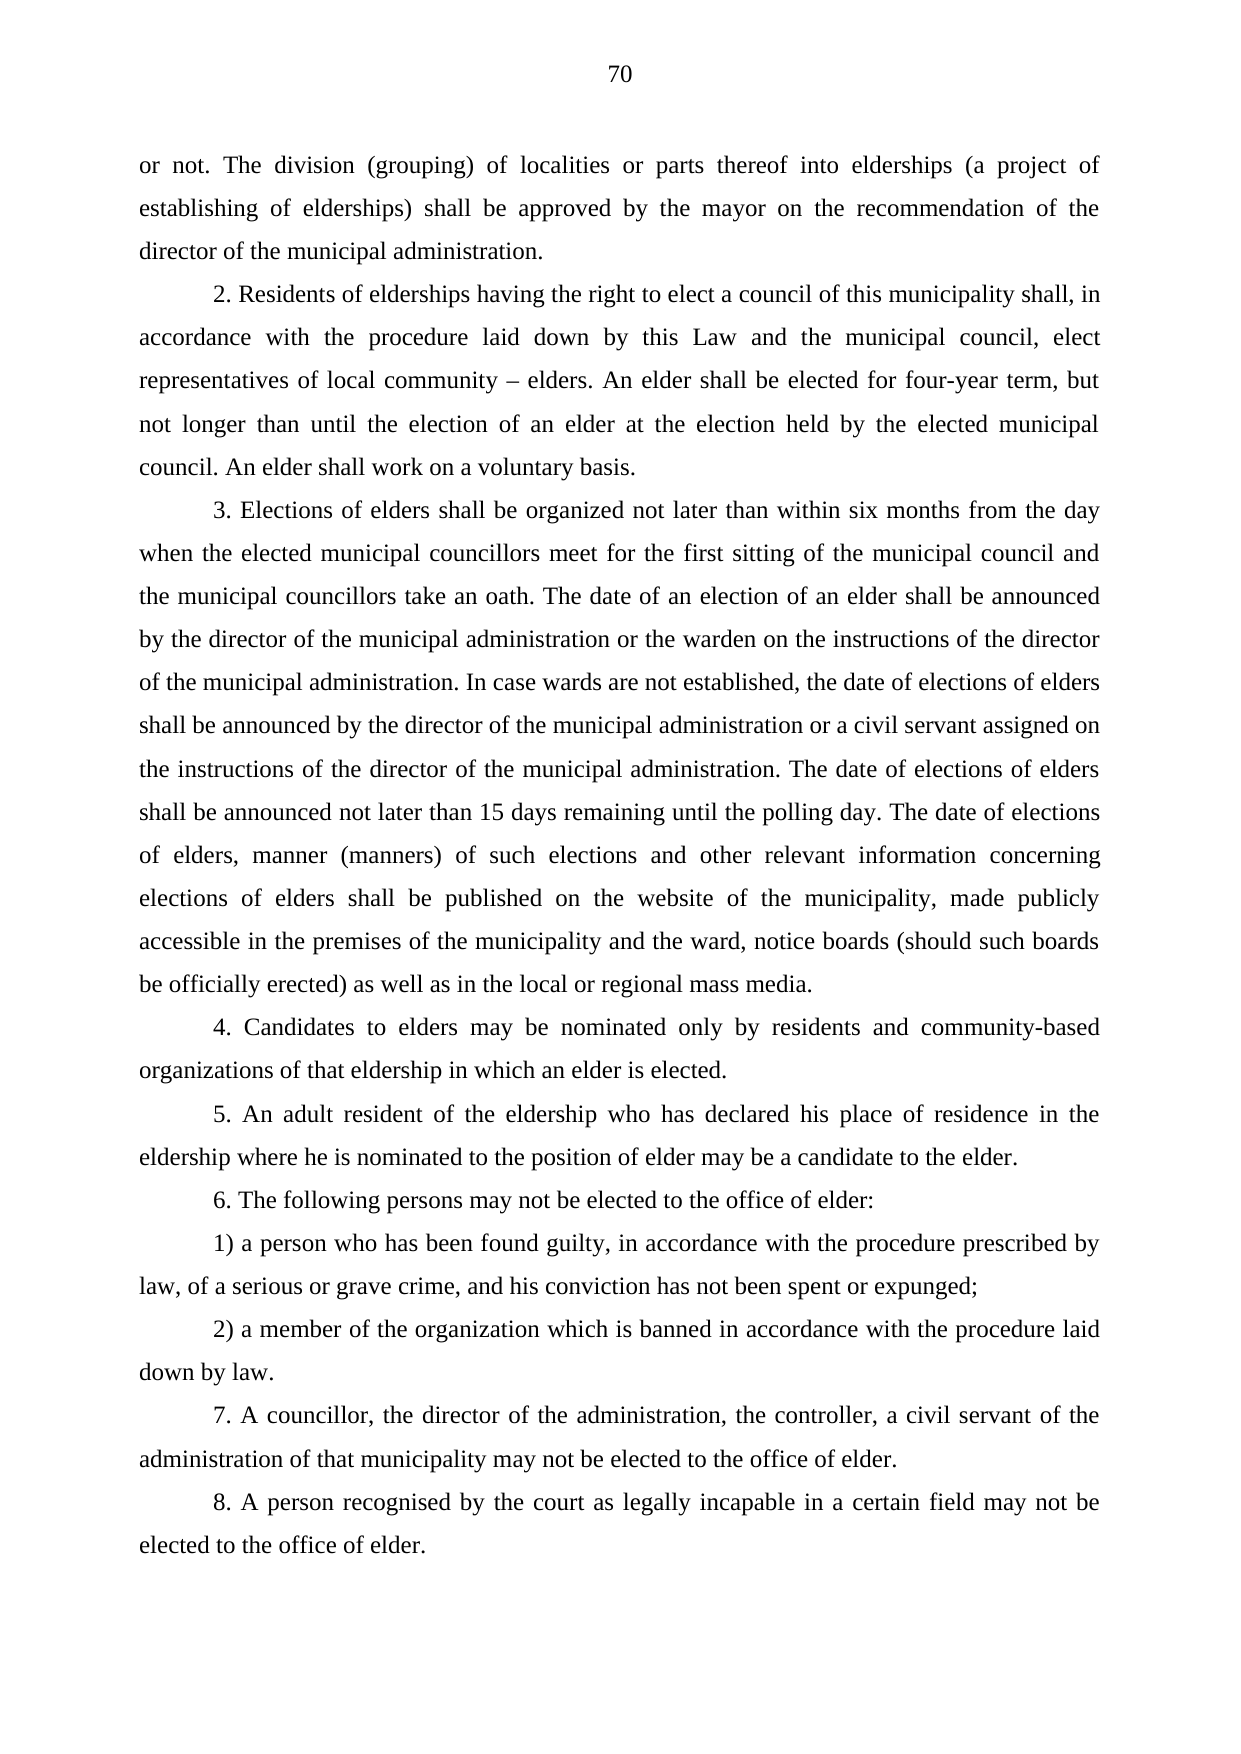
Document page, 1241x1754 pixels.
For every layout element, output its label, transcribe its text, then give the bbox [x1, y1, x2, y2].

text 6. The following persons may not be elected to the office of elder: [139, 1185, 1101, 1214]
text or not. The division (grouping) of localities or parts thereof into elderships (a project of establishing of elderships) shall be approved by the mayor on the recommendation of the director of the municipal administration. [139, 150, 1101, 265]
text 1) a person who has been found guilty, in accordance with the procedure prescribed by law, of a serious or grave crime, and his conviction has not been spent or expunged; [139, 1228, 1101, 1300]
text 5. An adult resident of the eldership who has declared his place of residence in the eldership where he is nominated to the position of elder may be a candidate to the elder. [139, 1099, 1101, 1171]
text 2) a member of the organization which is banned in accordance with the procedure laid down by law. [139, 1314, 1101, 1386]
text 3. Elections of elders shall be organized not later than within six months from the day when the elected municipal councillors meet for the first sitting of the municipal council and the municipal councillors take an oath. The date of an election of an elder shall be announced by the director of the municipal administration or the warden on the instructions of the director of the municipal administration. In case wards are not established, the date of elections of elders shall be announced by the director of the municipal administration or a civil servant assigned on the instructions of the director of the municipal administration. The date of elections of elders shall be announced not later than 15 days remaining until the polling day. The date of elections of elders, manner (manners) of such elections and other relevant information concerning elections of elders shall be published on the website of the municipality, made publicly accessible in the premises of the municipality and the ward, notice boards (should such boards be officially erected) as well as in the local or regional mass media. [139, 495, 1101, 998]
text 8. A person recognised by the court as legally incapable in a certain field may not be elected to the office of elder. [139, 1487, 1101, 1559]
text 7. A councillor, the director of the administration, the controller, a civil servant of the administration of that municipality may not be elected to the office of elder. [139, 1401, 1101, 1472]
text 2. Residents of elderships having the right to elect a council of this municipality shall, in accordance with the procedure laid down by this Law and the municipal council, elect representatives of local community – elders. An elder shall be elected for four-year term, but not longer than until the election of an elder at the election held by the elected municipal council. An elder shall work on a voluntary basis. [139, 279, 1101, 481]
text 4. Candidates to elders may be nominated only by residents and community-based organizations of that eldership in which an elder is elected. [139, 1012, 1101, 1084]
